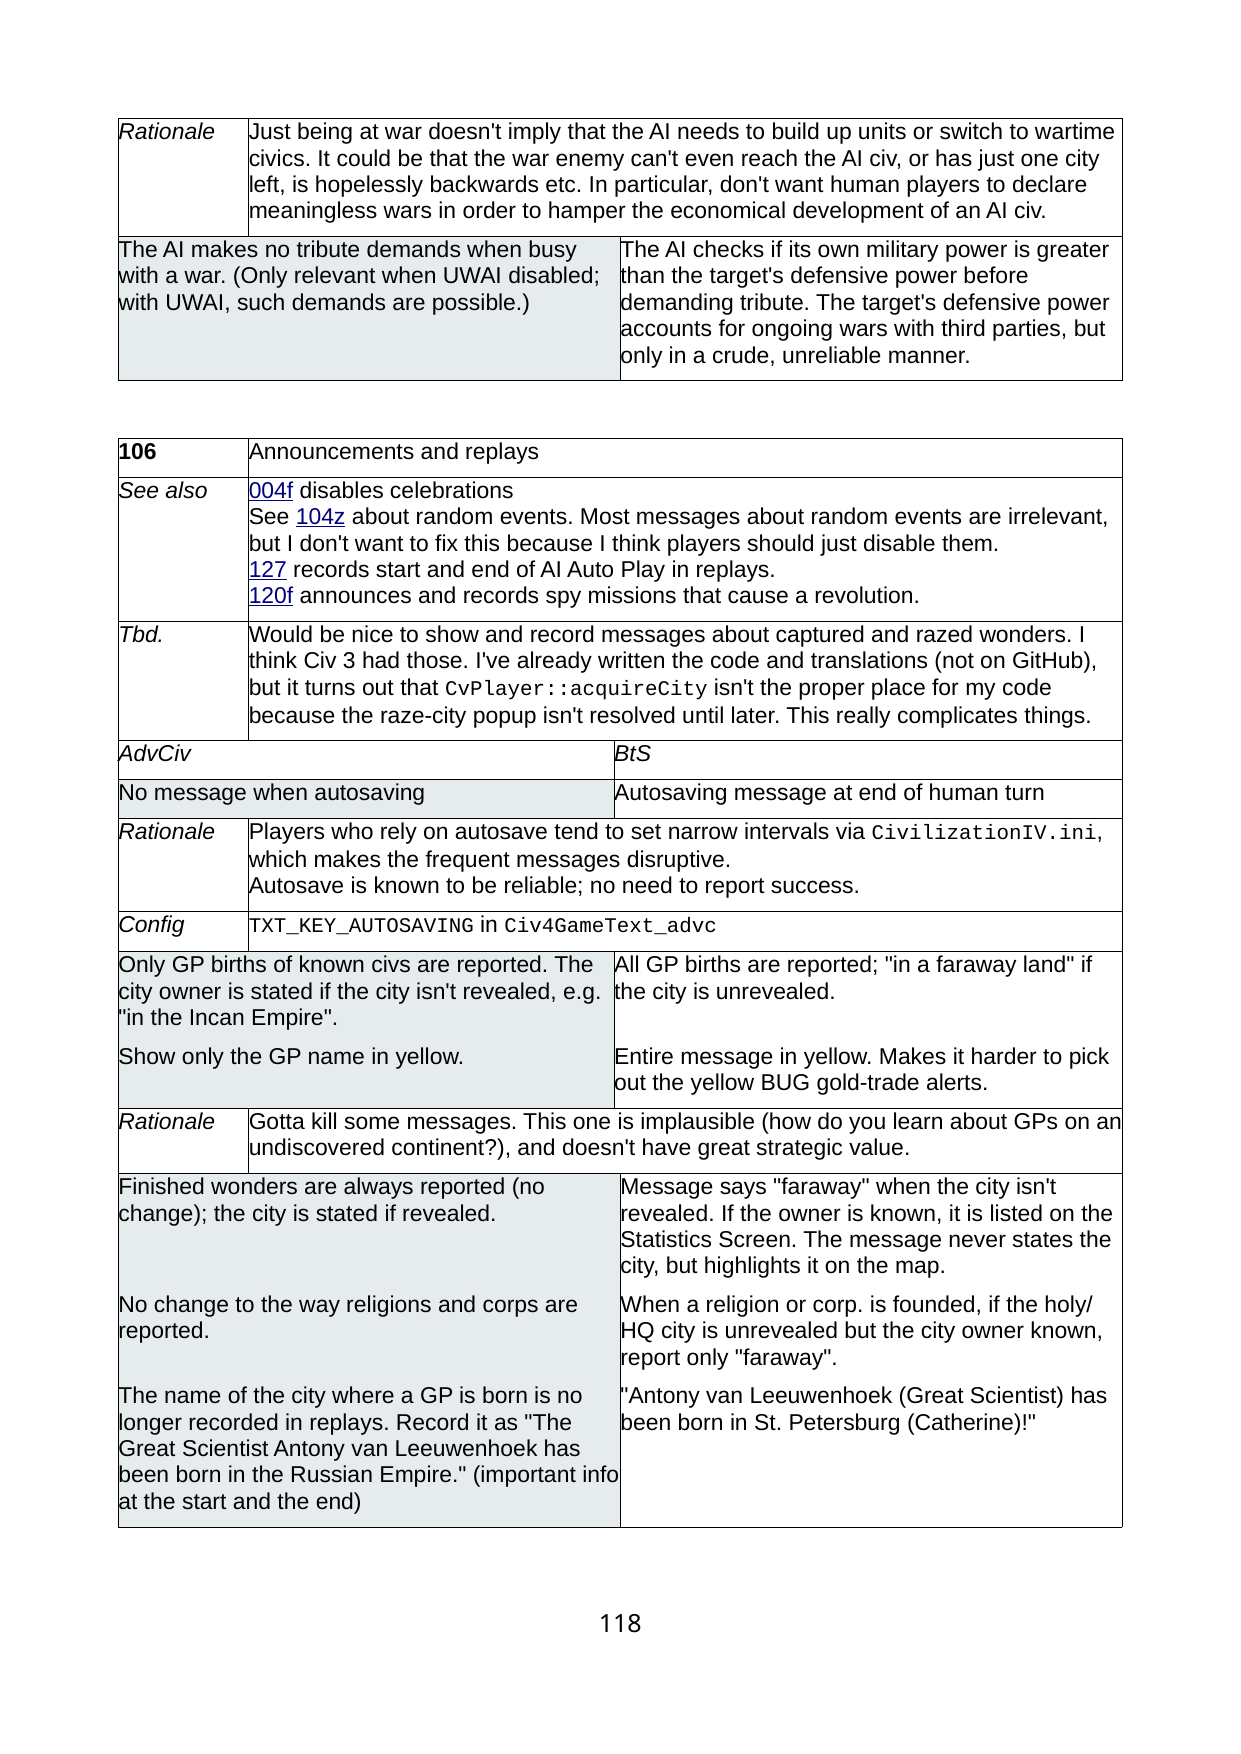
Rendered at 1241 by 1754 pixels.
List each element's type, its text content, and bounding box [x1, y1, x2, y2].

table_cell The AI makes no tribute demands when busy with a war. (Only relevant when UWAI disabled; with UWAI, such demands are possible.) [119, 237, 620, 380]
table_cell 004f disables celebrations See 104z about random events. Most messages about random events are irrelevant, but I don't want to fix this because I think players should just disable them. 127 records start and end of AI Auto Play in replays. 120f announces and records spy missions that cause a revolution. [249, 478, 1122, 621]
table_cell All GP births are reported; "in a faraway land" if the city is unrevealed. Entire message in yellow. Makes it harder to pick out the yellow BUG gold-trade alerts. [615, 952, 1122, 1108]
table_cell No message when autosaving [119, 780, 614, 818]
table_cell The AI checks if its own military power is greater than the target's defensive power before demanding tribute. The target's defensive power accounts for ongoing wars with third parties, but only in a crude, unreliable manner. [621, 237, 1122, 380]
table_cell Message says "faraway" when the city isn't revealed. If the owner is known, it is listed on the Statistics Screen. The message never states the city, but highlights it on the map. When a religion or corp. is founded, if the holy/ HQ city is unrevealed but the city owner known, report only "faraway". "Antony van Leeuwenhoek (Great Scientist) has been born in St. Petersburg (Catherine)!" [621, 1174, 1122, 1527]
table_cell Autosaving message at end of human turn [615, 780, 1122, 818]
table_cell Players who rely on autosave tend to set narrow intervals via CivilizationIV.ini, which makes the frequent messages disruptive. Autosave is known to be reliable; no need to report success. [249, 819, 1122, 911]
table_cell Finished wonders are always reported (no change); the city is stated if revealed. No change to the way religions and corps are reported. The name of the city where a GP is born is no longer recorded in replays. Record it as "The Great Scientist Antony van Leeuwenhoek has been born in the Russian Empire." (important info at the start and the end) [119, 1174, 620, 1527]
table_cell Just being at war doesn't imply that the AI needs to build up units or switch to wartime civics. It could be that the war enemy can't even reach the AI civ, or has just one city left, is hopelessly backwards etc. In particular, don't want human players to declare meaningless wars in order to hamper the economical development of an AI civ. [249, 119, 1122, 236]
table_cell TXT_KEY_AUTOSAVING in Civ4GameText_advc [249, 912, 1122, 951]
table_cell Rationale [119, 119, 248, 236]
table_cell See also [119, 478, 248, 621]
table_cell Config [119, 912, 248, 951]
table_cell AdvCiv [119, 741, 614, 779]
table_cell Rationale [119, 819, 248, 911]
table_cell Rationale [119, 1109, 248, 1173]
table_cell Gotta kill some messages. This one is implausible (how do you learn about GPs on an undiscovered continent?), and doesn't have great strategic value. [249, 1109, 1122, 1173]
table_cell Would be nice to show and record messages about captured and razed wonders. I think Civ 3 had those. I've already written the code and translations (not on GitHub), but it turns out that CvPlayer::acquireCity isn't the proper place for my code because the raze-city popup isn't resolved until later. This really complicates things. [249, 622, 1122, 740]
table_header 106 [119, 439, 248, 477]
table_cell Tbd. [119, 622, 248, 740]
table_header Announcements and replays [249, 439, 1122, 477]
table_cell Only GP births of known civs are reported. The city owner is stated if the city isn't revealed, e.g. "in the Incan Empire". Show only the GP name in yellow. [119, 952, 614, 1108]
table_cell BtS [615, 741, 1122, 779]
